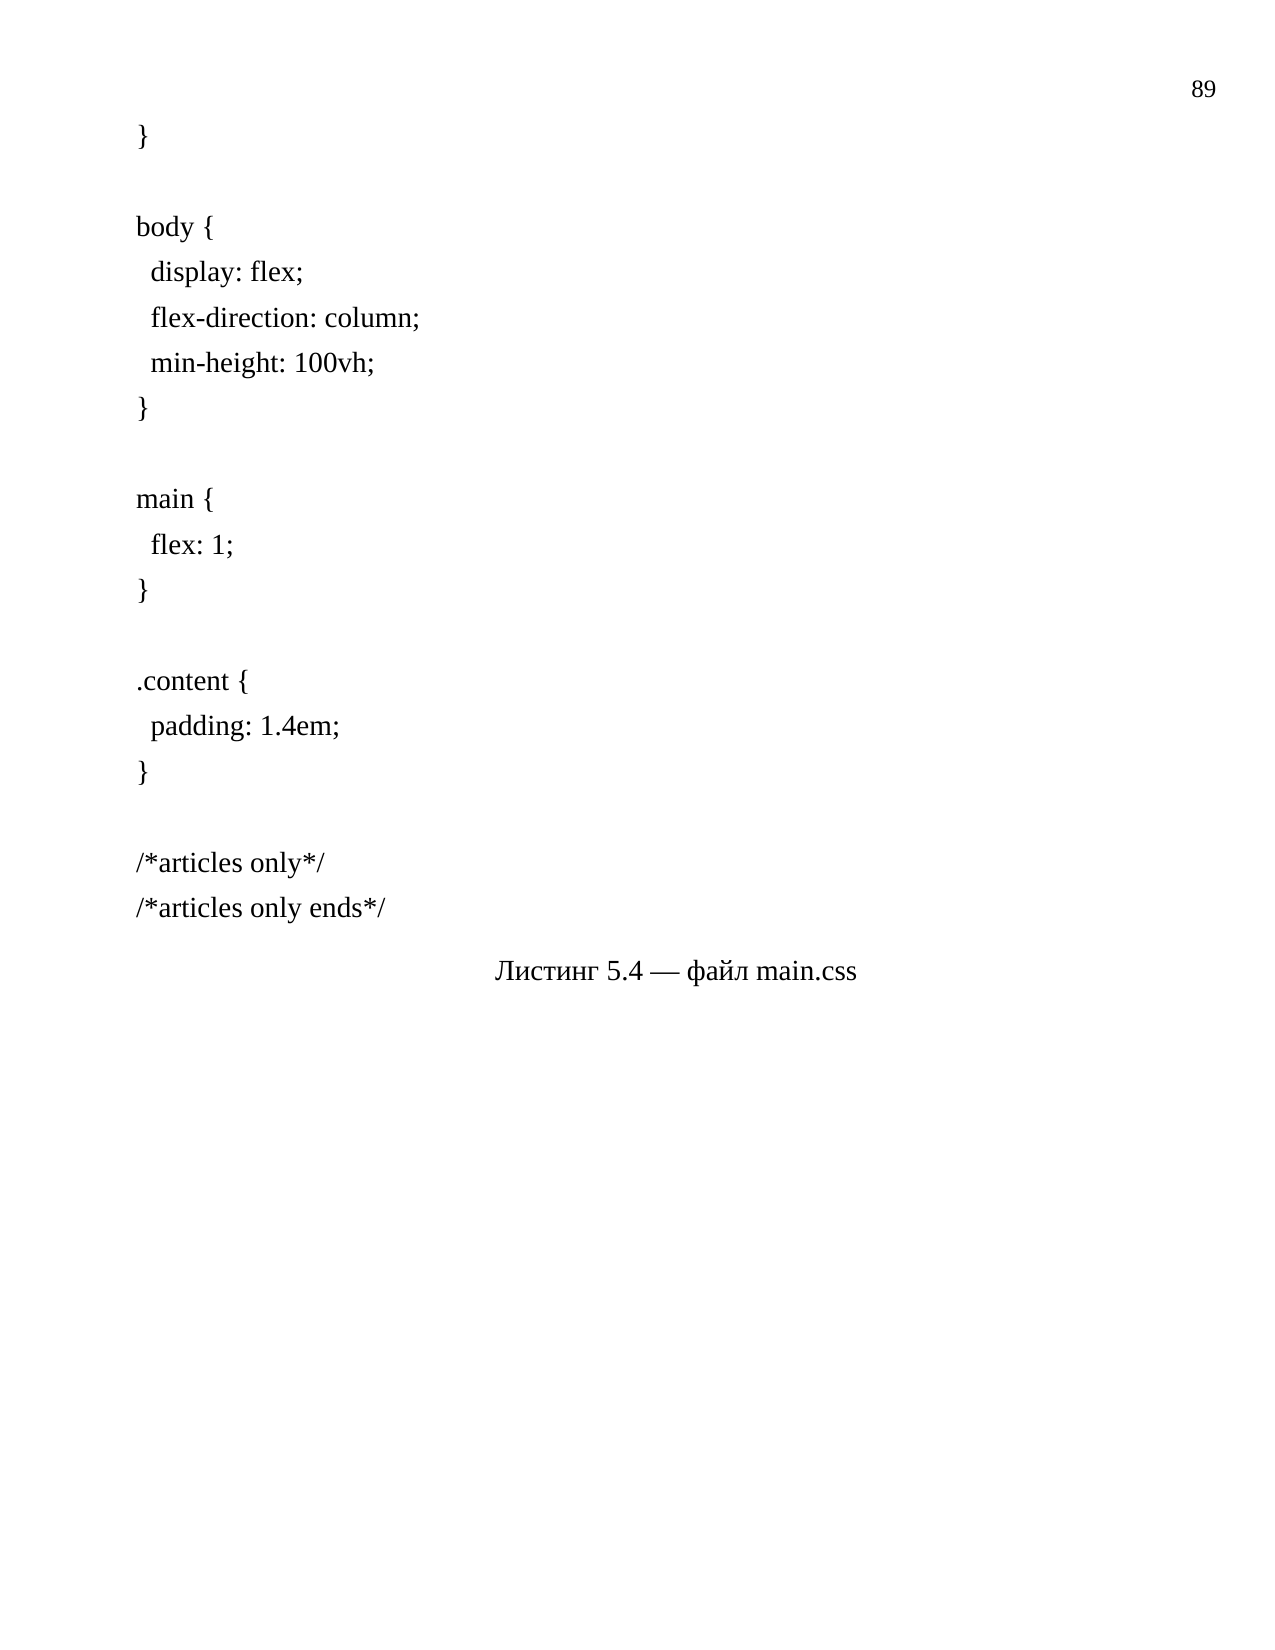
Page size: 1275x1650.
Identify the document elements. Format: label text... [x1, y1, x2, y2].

text main { [136, 481, 1216, 515]
text .content { [136, 663, 1216, 697]
text } [136, 572, 1216, 606]
text } [136, 118, 1216, 152]
text display: flex; [136, 254, 1216, 288]
text flex: 1; [136, 527, 1216, 560]
text /*articles only*/ [136, 845, 1216, 878]
text Листинг 5.4 — файл main.css [136, 953, 1216, 987]
text padding: 1.4em; [136, 708, 1216, 742]
text body { [136, 209, 1216, 242]
text min-height: 100vh; [136, 345, 1216, 379]
text } [136, 391, 1216, 424]
text } [136, 754, 1216, 787]
text flex-direction: column; [136, 300, 1216, 333]
text /*articles only ends*/ [136, 890, 1216, 924]
